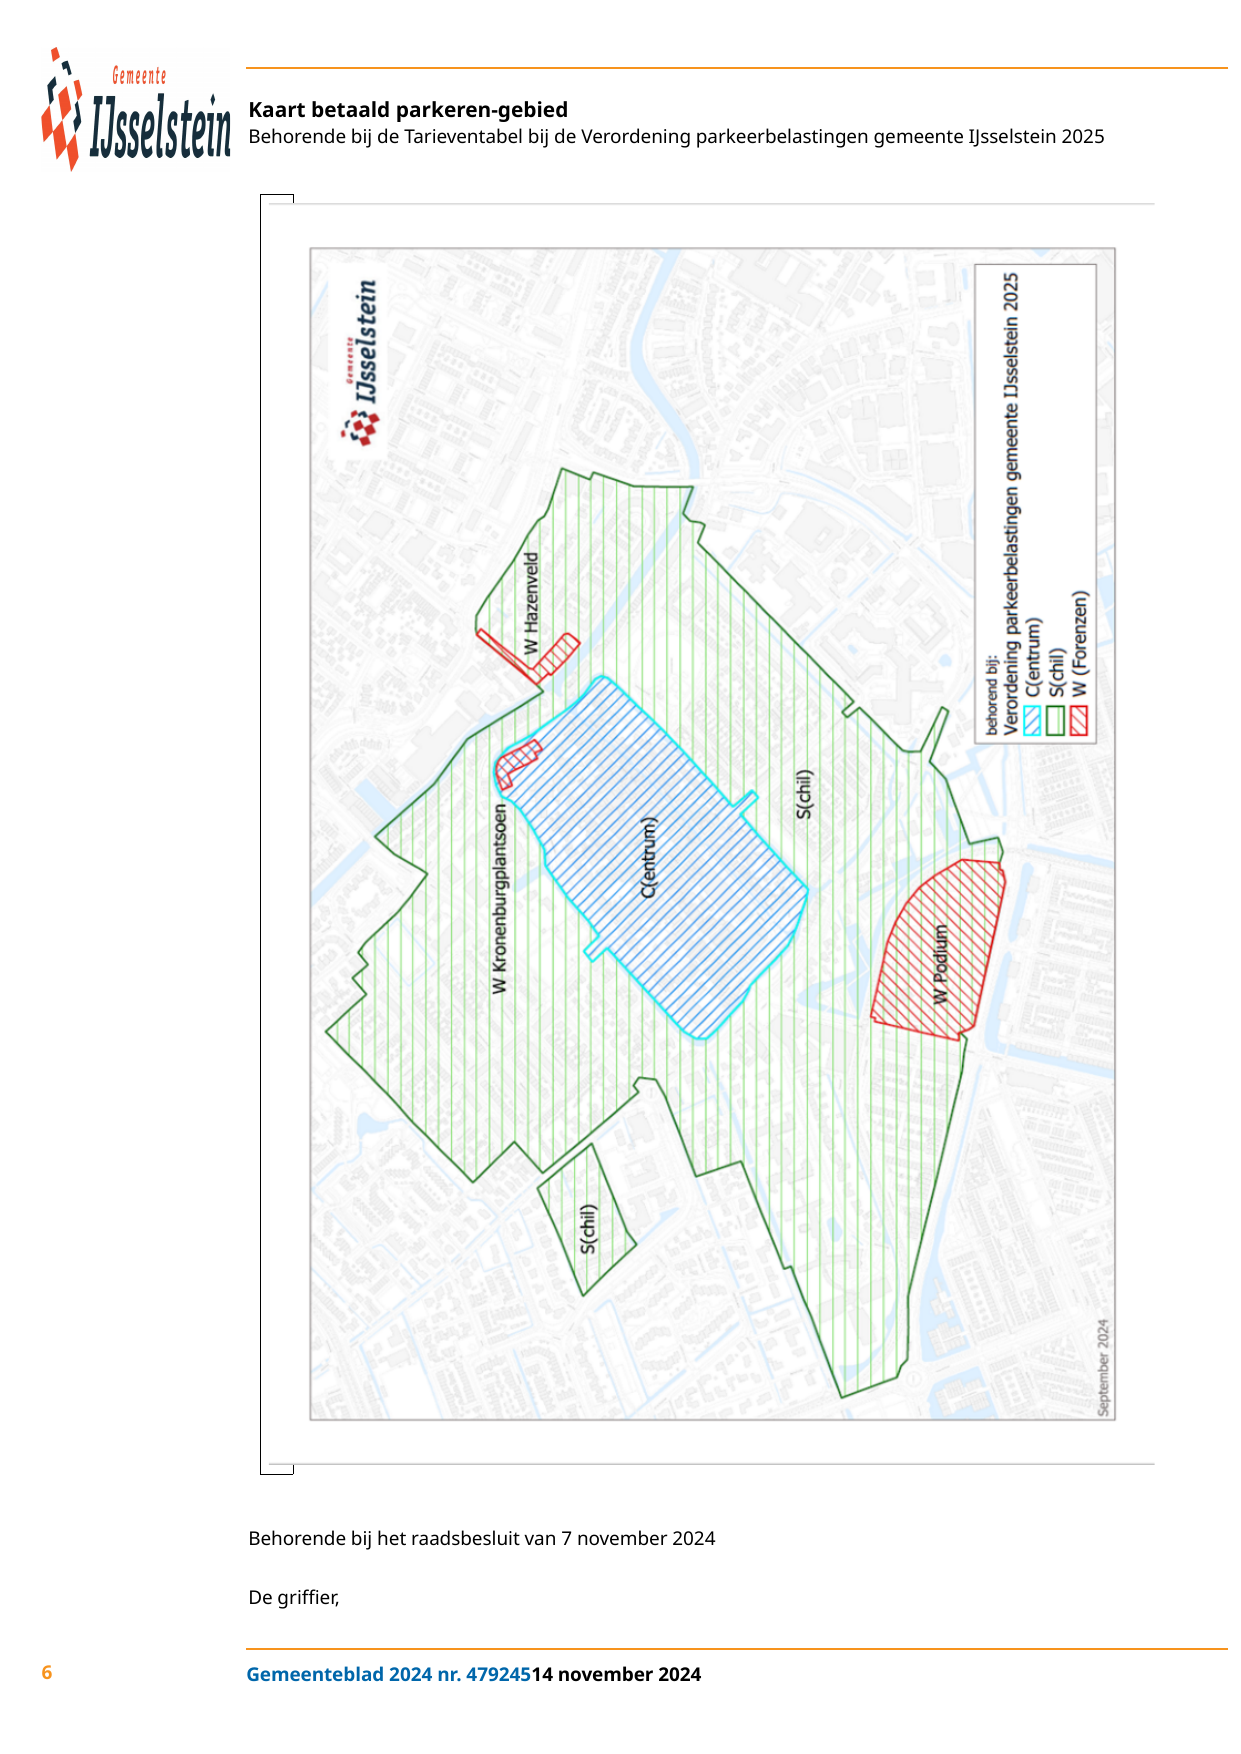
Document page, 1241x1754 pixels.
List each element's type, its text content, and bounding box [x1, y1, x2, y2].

picture [41, 47, 231, 172]
text Behorende bij het raadsbesluit van 7 november 2024 [248, 1525, 1152, 1550]
text Kaart betaald parkeren-gebied [248, 95, 1152, 123]
text Behorende bij de Tarieventabel bij de Verordening parkeerbelastingen gemeente IJsselstein 2025 [248, 123, 1152, 149]
picture [268, 203, 1155, 1465]
text De griffier, [248, 1584, 1152, 1609]
